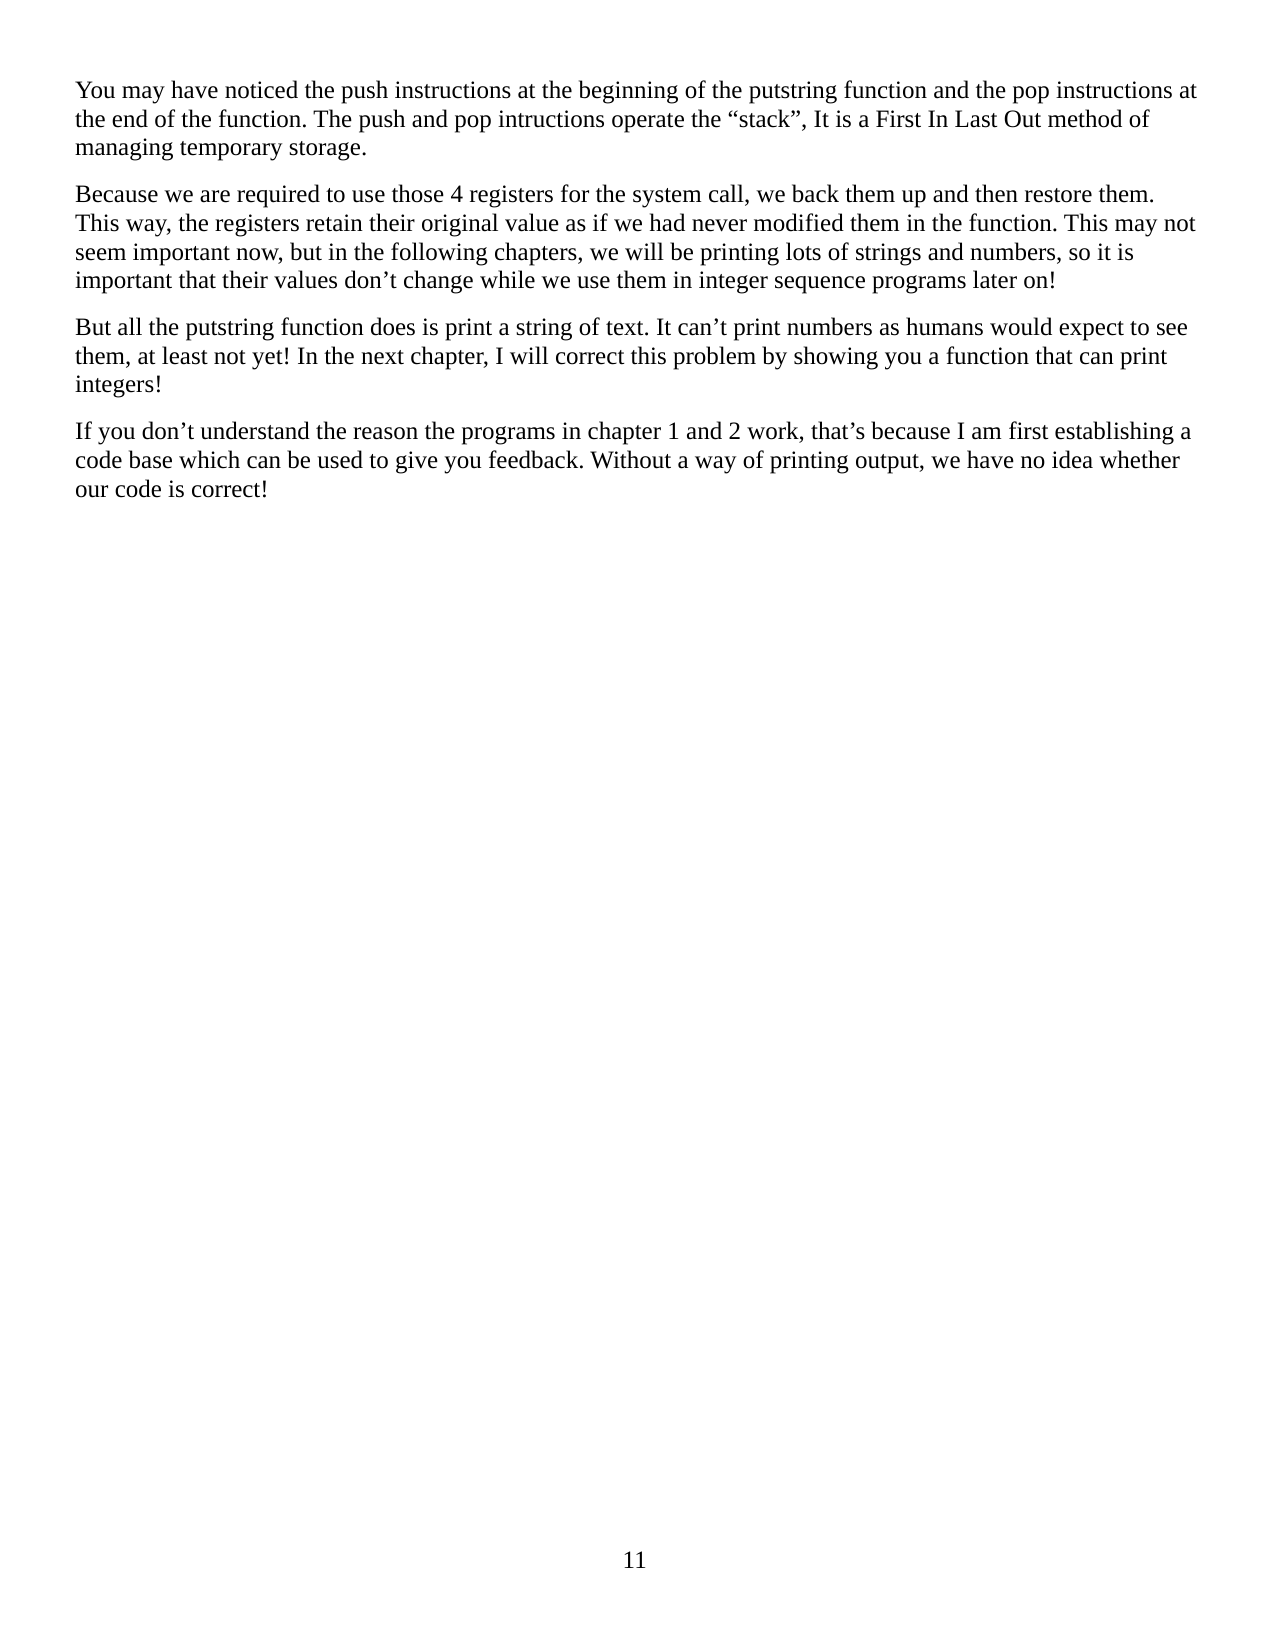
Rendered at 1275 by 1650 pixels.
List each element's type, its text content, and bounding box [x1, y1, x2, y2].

text If you don’t understand the reason the programs in chapter 1 and 2 work, that’s because I am first establishing a code base which can be used to give you feedback. Without a way of printing output, we have no idea whether our code is correct! [75, 416, 1200, 502]
text But all the putstring function does is print a string of text. It can’t print numbers as humans would expect to see them, at least not yet! In the next chapter, I will correct this problem by showing you a function that can print integers! [75, 312, 1200, 398]
text You may have noticed the push instructions at the beginning of the putstring function and the pop instructions at the end of the function. The push and pop intructions operate the “stack”, It is a First In Last Out method of managing temporary storage. [75, 75, 1200, 161]
text Because we are required to use those 4 registers for the system call, we back them up and then restore them. This way, the registers retain their original value as if we had never modified them in the function. This may not seem important now, but in the following chapters, we will be printing lots of strings and numbers, so it is important that their values don’t change while we use them in integer sequence programs later on! [75, 179, 1200, 294]
